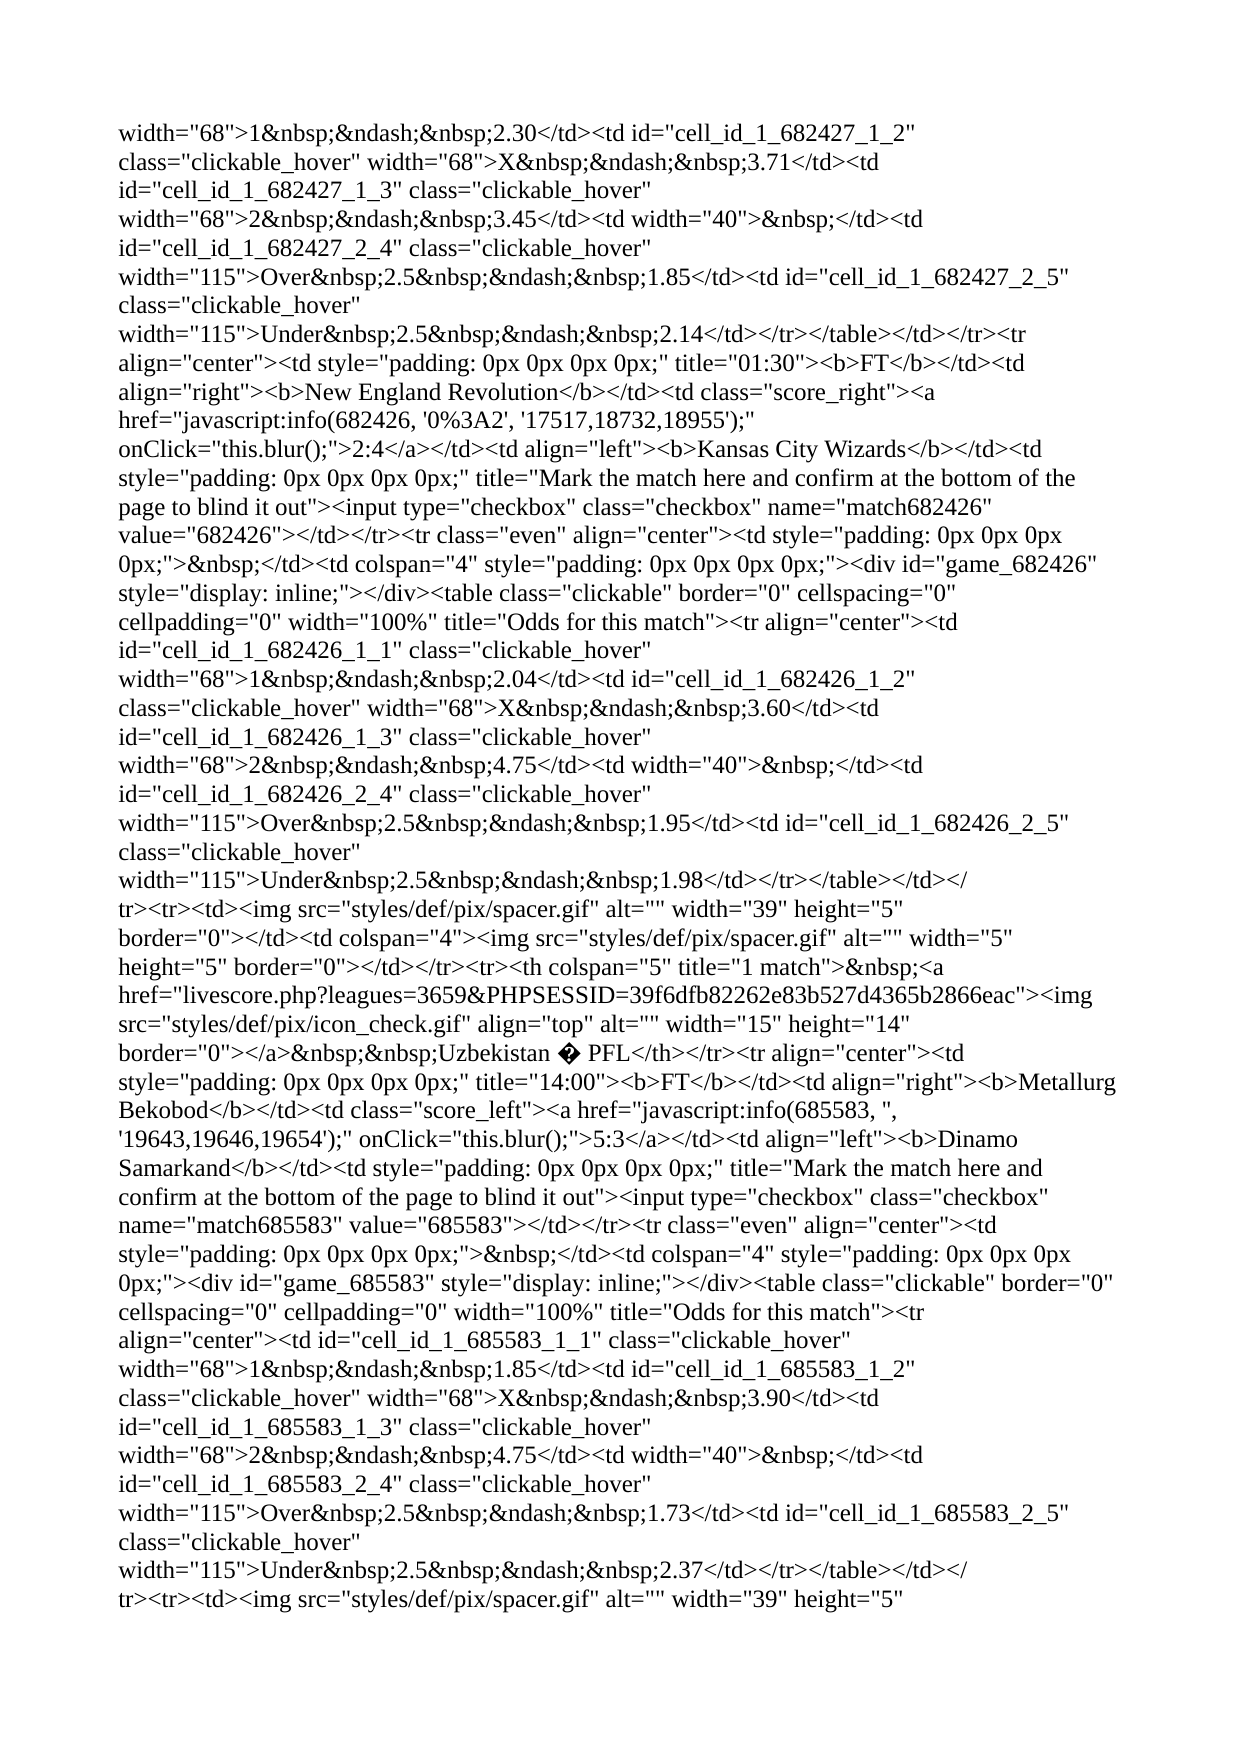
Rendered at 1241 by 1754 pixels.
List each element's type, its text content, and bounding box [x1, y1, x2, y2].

text width="68">1&nbsp;&ndash;&nbsp;2.30</td><td id="cell_id_1_682427_1_2" class="clickable_hover" width="68">X&nbsp;&ndash;&nbsp;3.71</td><td id="cell_id_1_682427_1_3" class="clickable_hover" width="68">2&nbsp;&ndash;&nbsp;3.45</td><td width="40">&nbsp;</td><td id="cell_id_1_682427_2_4" class="clickable_hover" width="115">Over&nbsp;2.5&nbsp;&ndash;&nbsp;1.85</td><td id="cell_id_1_682427_2_5" class="clickable_hover" width="115">Under&nbsp;2.5&nbsp;&ndash;&nbsp;2.14</td></tr></table></td></tr><tr align="center"><td style="padding: 0px 0px 0px 0px;" title="01:30"><b>FT</b></td><td align="right"><b>New England Revolution</b></td><td class="score_right"><a href="javascript:info(682426, '0%3A2', '17517,18732,18955');" onClick="this.blur();">2:4</a></td><td align="left"><b>Kansas City Wizards</b></td><td style="padding: 0px 0px 0px 0px;" title="Mark the match here and confirm at the bottom of the page to blind it out"><input type="checkbox" class="checkbox" name="match682426" value="682426"></td></tr><tr class="even" align="center"><td style="padding: 0px 0px 0px 0px;">&nbsp;</td><td colspan="4" style="padding: 0px 0px 0px 0px;"><div id="game_682426" style="display: inline;"></div><table class="clickable" border="0" cellspacing="0" cellpadding="0" width="100%" title="Odds for this match"><tr align="center"><td id="cell_id_1_682426_1_1" class="clickable_hover" width="68">1&nbsp;&ndash;&nbsp;2.04</td><td id="cell_id_1_682426_1_2" class="clickable_hover" width="68">X&nbsp;&ndash;&nbsp;3.60</td><td id="cell_id_1_682426_1_3" class="clickable_hover" width="68">2&nbsp;&ndash;&nbsp;4.75</td><td width="40">&nbsp;</td><td id="cell_id_1_682426_2_4" class="clickable_hover" width="115">Over&nbsp;2.5&nbsp;&ndash;&nbsp;1.95</td><td id="cell_id_1_682426_2_5" class="clickable_hover" width="115">Under&nbsp;2.5&nbsp;&ndash;&nbsp;1.98</td></tr></table></td></tr><tr><td><img src="styles/def/pix/spacer.gif" alt="" width="39" height="5" border="0"></td><td colspan="4"><img src="styles/def/pix/spacer.gif" alt="" width="5" height="5" border="0"></td></tr><tr><th colspan="5" title="1 match">&nbsp;<a href="livescore.php?leagues=3659&PHPSESSID=39f6dfb82262e83b527d4365b2866eac"><img src="styles/def/pix/icon_check.gif" align="top" alt="" width="15" height="14" border="0"></a>&nbsp;&nbsp;Uzbekistan � PFL</th></tr><tr align="center"><td style="padding: 0px 0px 0px 0px;" title="14:00"><b>FT</b></td><td align="right"><b>Metallurg Bekobod</b></td><td class="score_left"><a href="javascript:info(685583, '', '19643,19646,19654');" onClick="this.blur();">5:3</a></td><td align="left"><b>Dinamo Samarkand</b></td><td style="padding: 0px 0px 0px 0px;" title="Mark the match here and confirm at the bottom of the page to blind it out"><input type="checkbox" class="checkbox" name="match685583" value="685583"></td></tr><tr class="even" align="center"><td style="padding: 0px 0px 0px 0px;">&nbsp;</td><td colspan="4" style="padding: 0px 0px 0px 0px;"><div id="game_685583" style="display: inline;"></div><table class="clickable" border="0" cellspacing="0" cellpadding="0" width="100%" title="Odds for this match"><tr align="center"><td id="cell_id_1_685583_1_1" class="clickable_hover" width="68">1&nbsp;&ndash;&nbsp;1.85</td><td id="cell_id_1_685583_1_2" class="clickable_hover" width="68">X&nbsp;&ndash;&nbsp;3.90</td><td id="cell_id_1_685583_1_3" class="clickable_hover" width="68">2&nbsp;&ndash;&nbsp;4.75</td><td width="40">&nbsp;</td><td id="cell_id_1_685583_2_4" class="clickable_hover" width="115">Over&nbsp;2.5&nbsp;&ndash;&nbsp;1.73</td><td id="cell_id_1_685583_2_5" class="clickable_hover" width="115">Under&nbsp;2.5&nbsp;&ndash;&nbsp;2.37</td></tr></table></td></tr><tr><td><img src="styles/def/pix/spacer.gif" alt="" width="39" height="5" [118, 118, 1122, 1613]
